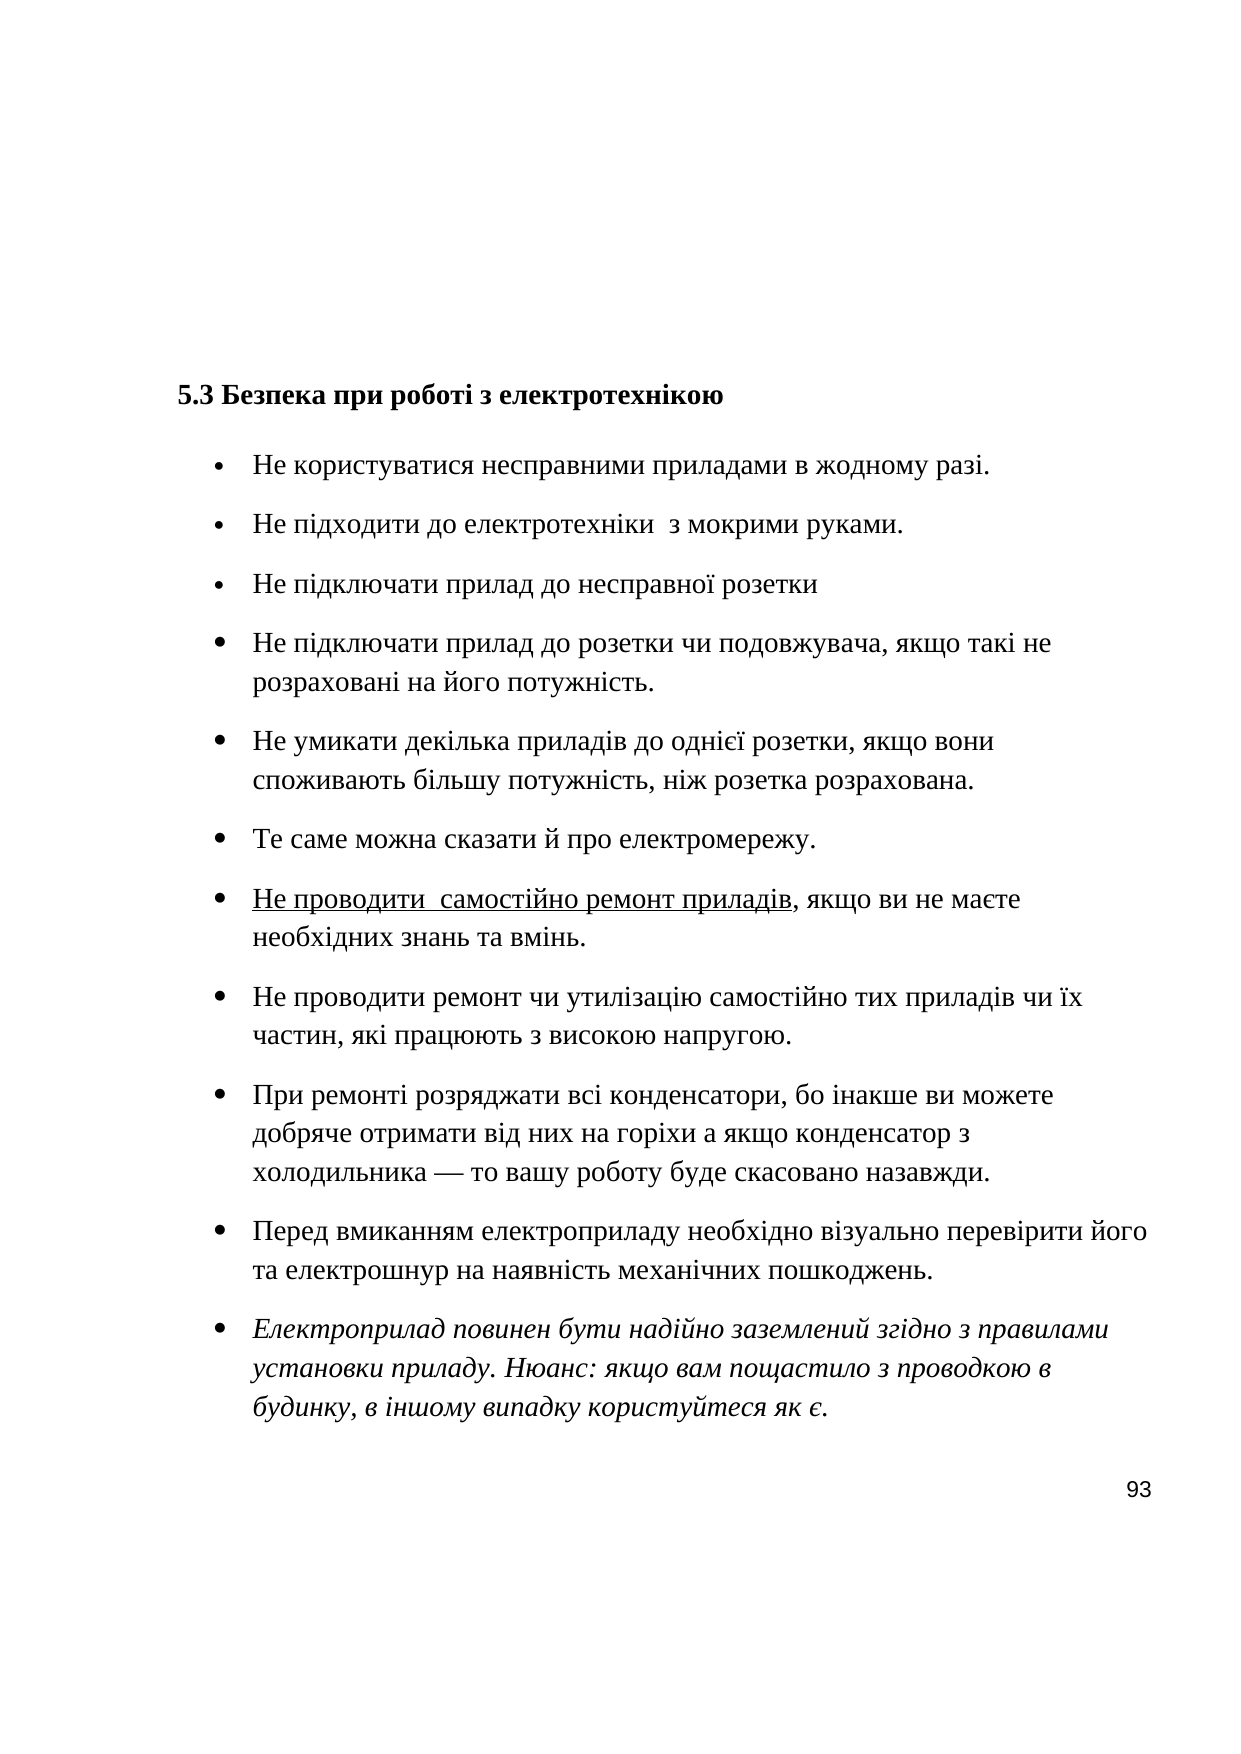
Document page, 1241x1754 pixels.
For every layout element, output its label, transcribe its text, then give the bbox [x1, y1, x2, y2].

list Не проводити ремонт чи утилізацію самостійно тих приладів чи їх частин, які працюють з високою напругою. [215, 979, 1152, 1051]
list Те саме можна сказати й про електромережу. [215, 821, 1152, 855]
list Не підключати прилад до розетки чи подовжувача, якщо такі не розраховані на його потужність. [215, 625, 1152, 697]
list Не проводити самостійно ремонт приладів, якщо ви не маєте необхідних знань та вмінь. [215, 881, 1152, 953]
list Перед вмиканням електроприладу необхідно візуально перевірити його та електрошнур на наявність механічних пошкоджень. [215, 1213, 1152, 1286]
list При ремонті розряджати всі конденсатори, бо інакше ви можете добряче отримати від них на горіхи а якщо конденсатор з холодильника — то вашу роботу буде скасовано назавжди. [215, 1077, 1152, 1188]
list Електроприлад повинен бути надійно заземлений згідно з правилами установки приладу. Нюанс: якщо вам пощастило з проводкою в будинку, в іншому випадку користуйтеся як є. [215, 1311, 1152, 1422]
list Не підключати прилад до несправної розетки [215, 566, 1152, 599]
list Не користуватися несправними приладами в жодному разі. [215, 447, 1152, 481]
list Не підходити до електротехніки з мокрими руками. [215, 507, 1152, 540]
list Не умикати декілька приладів до однієї розетки, якщо вони споживають більшу потужність, ніж розетка розрахована. [215, 723, 1152, 796]
text 5.3 Безпека при роботі з електротехнікою [177, 377, 1152, 411]
